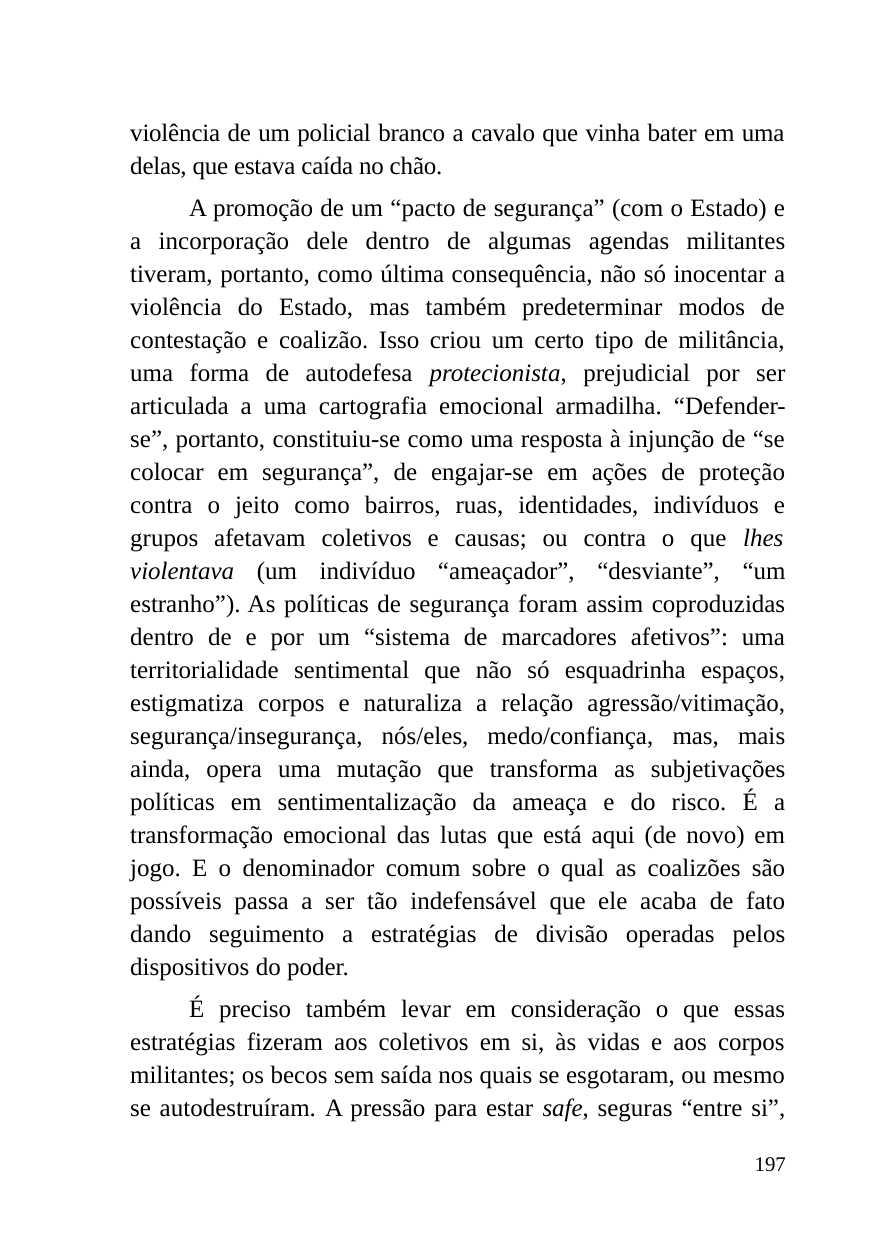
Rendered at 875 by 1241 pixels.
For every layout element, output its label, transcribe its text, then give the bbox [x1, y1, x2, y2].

text violência de um policial branco a cavalo que vinha bater em uma delas, que estava caída no chão. [130, 118, 786, 180]
text A promoção de um “pacto de segurança” (com o Estado) e a incorporação dele dentro de algumas agendas militantes tiveram, portanto, como última consequência, não só inocentar a violência do Estado, mas também predeterminar modos de contestação e coalizão. Isso criou um certo tipo de militância, uma forma de autodefesa protecionista, prejudicial por ser articulada a uma cartografia emocional armadilha. “Defender-se”, portanto, constituiu-se como uma resposta à injunção de “se colocar em segurança”, de engajar-se em ações de proteção contra o jeito como bairros, ruas, identidades, indivíduos e grupos afetavam coletivos e causas; ou contra o que lhes violentava (um indivíduo “ameaçador”, “desviante”, “um estranho”). As políticas de segurança foram assim coproduzidas dentro de e por um “sistema de marcadores afetivos”: uma territorialidade sentimental que não só esquadrinha espaços, estigmatiza corpos e naturaliza a relação agressão/vitimação, segurança/insegurança, nós/eles, medo/confiança, mas, mais ainda, opera uma mutação que transforma as subjetivações políticas em sentimentalização da ameaça e do risco. É a transformação emocional das lutas que está aqui (de novo) em jogo. E o denominador comum sobre o qual as coalizões são possíveis passa a ser tão indefensável que ele acaba de fato dando seguimento a estratégias de divisão operadas pelos dispositivos do poder. [130, 193, 786, 981]
text É preciso também levar em consideração o que essas estratégias fizeram aos coletivos em si, às vidas e aos corpos militantes; os becos sem saída nos quais se esgotaram, ou mesmo se autodestruíram. A pressão para estar safe, seguras “entre si”, [130, 994, 786, 1122]
